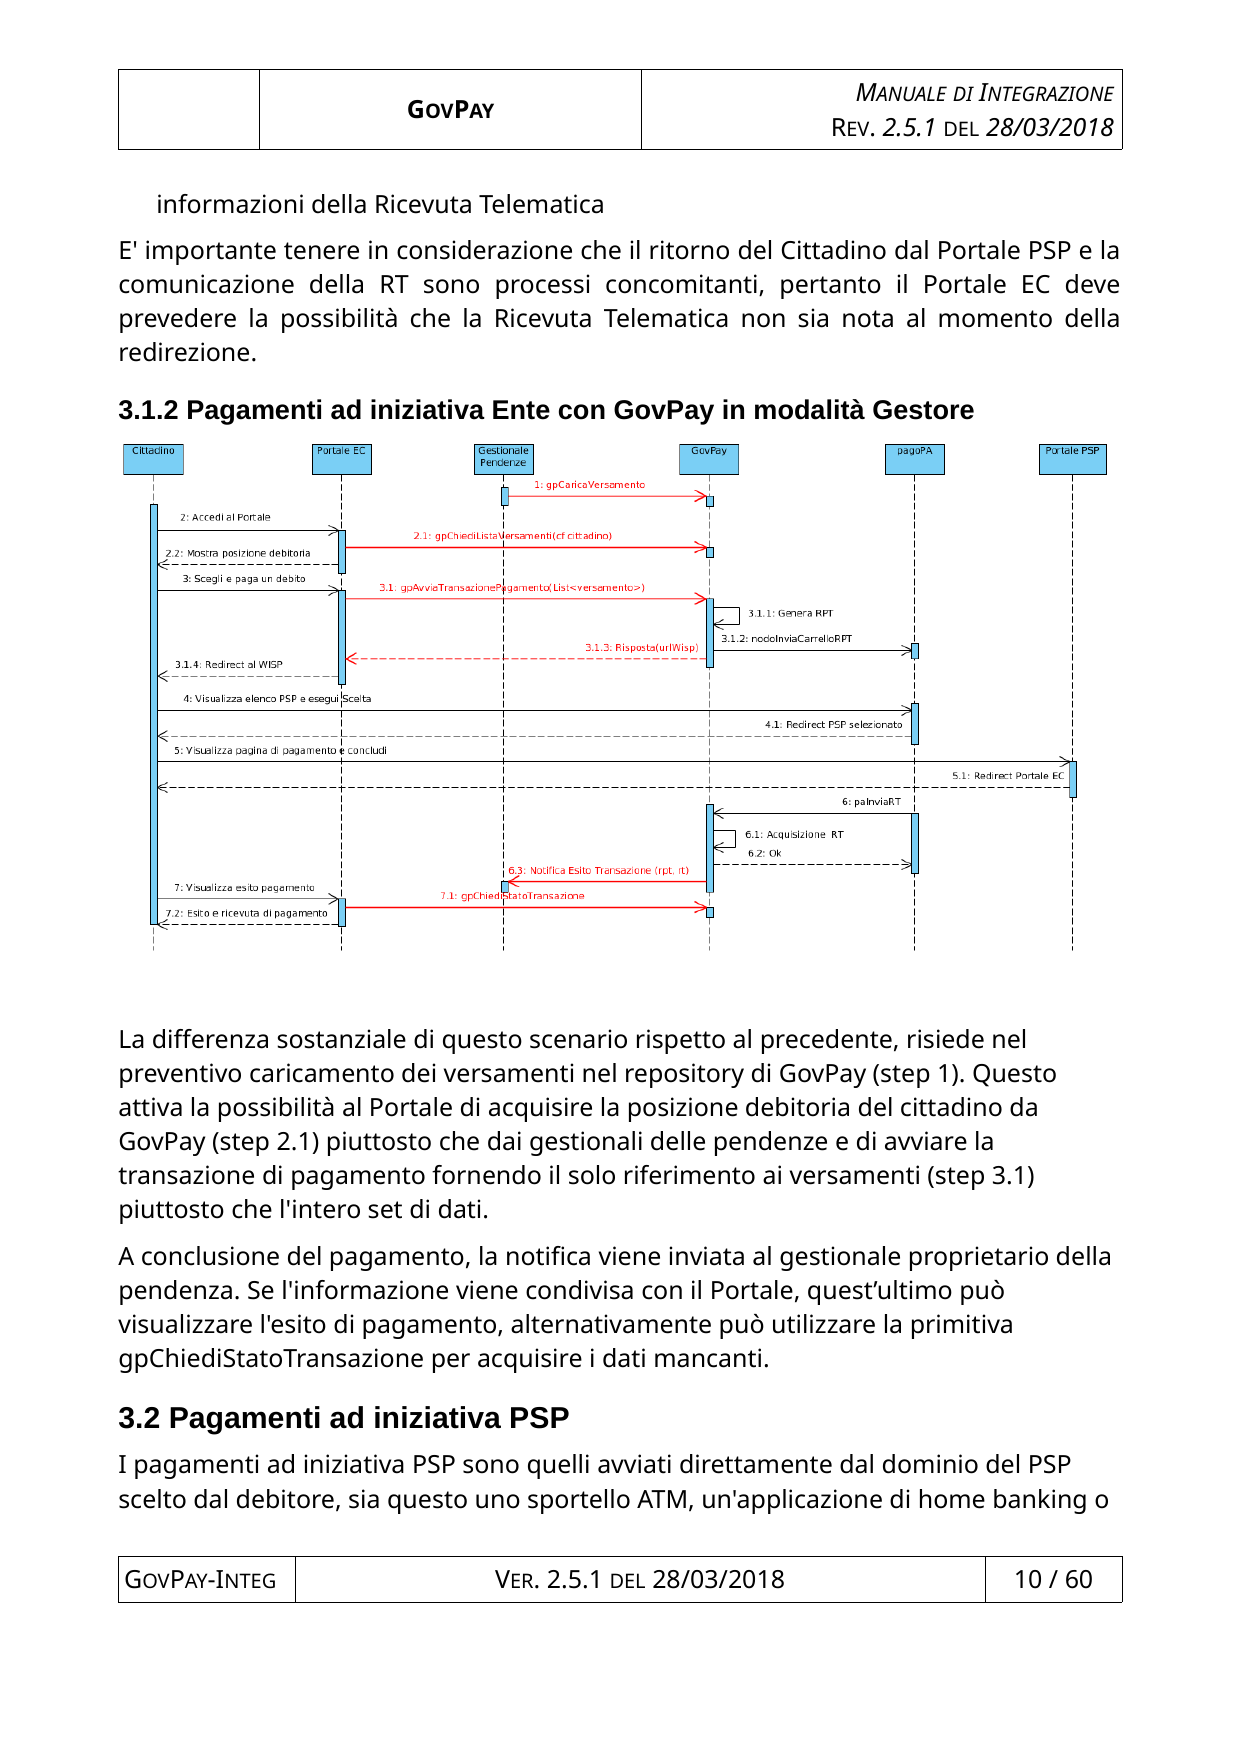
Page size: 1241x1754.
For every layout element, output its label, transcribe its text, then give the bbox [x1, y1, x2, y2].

subtitle Pagamenti ad iniziativa PSP [118, 1400, 1122, 1435]
text La differenza sostanziale di questo scenario rispetto al precedente, risiede nel preventivo caricamento dei versamenti nel repository di GovPay (step 1). Questo attiva la possibilità al Portale di acquisire la posizione debitoria del cittadino da GovPay (step 2.1) piuttosto che dai gestionali delle pendenze e di avviare la transazione di pagamento fornendo il solo riferimento ai versamenti (step 3.1) piuttosto che l'intero set di dati. [118, 1022, 1122, 1226]
picture [118, 437, 1123, 976]
text A conclusione del pagamento, la notifica viene inviata al gestionale proprietario della pendenza. Se l'informazione viene condivisa con il Portale, quest’ultimo può visualizzare l'esito di pagamento, alternativamente può utilizzare la primitiva gpChiediStatoTransazione per acquisire i dati mancanti. [118, 1239, 1122, 1375]
list informazioni della Ricevuta Telematica [118, 186, 1122, 220]
subtitle Pagamenti ad iniziativa Ente con GovPay in modalità Gestore [118, 394, 1122, 425]
text E' importante tenere in considerazione che il ritorno del Cittadino dal Portale PSP e la comunicazione della RT sono processi concomitanti, pertanto il Portale EC deve prevedere la possibilità che la Ricevuta Telematica non sia nota al momento della redirezione. [118, 233, 1122, 369]
text I pagamenti ad iniziativa PSP sono quelli avviati direttamente dal dominio del PSP scelto dal debitore, sia questo uno sportello ATM, un'applicazione di home banking o [118, 1447, 1122, 1515]
